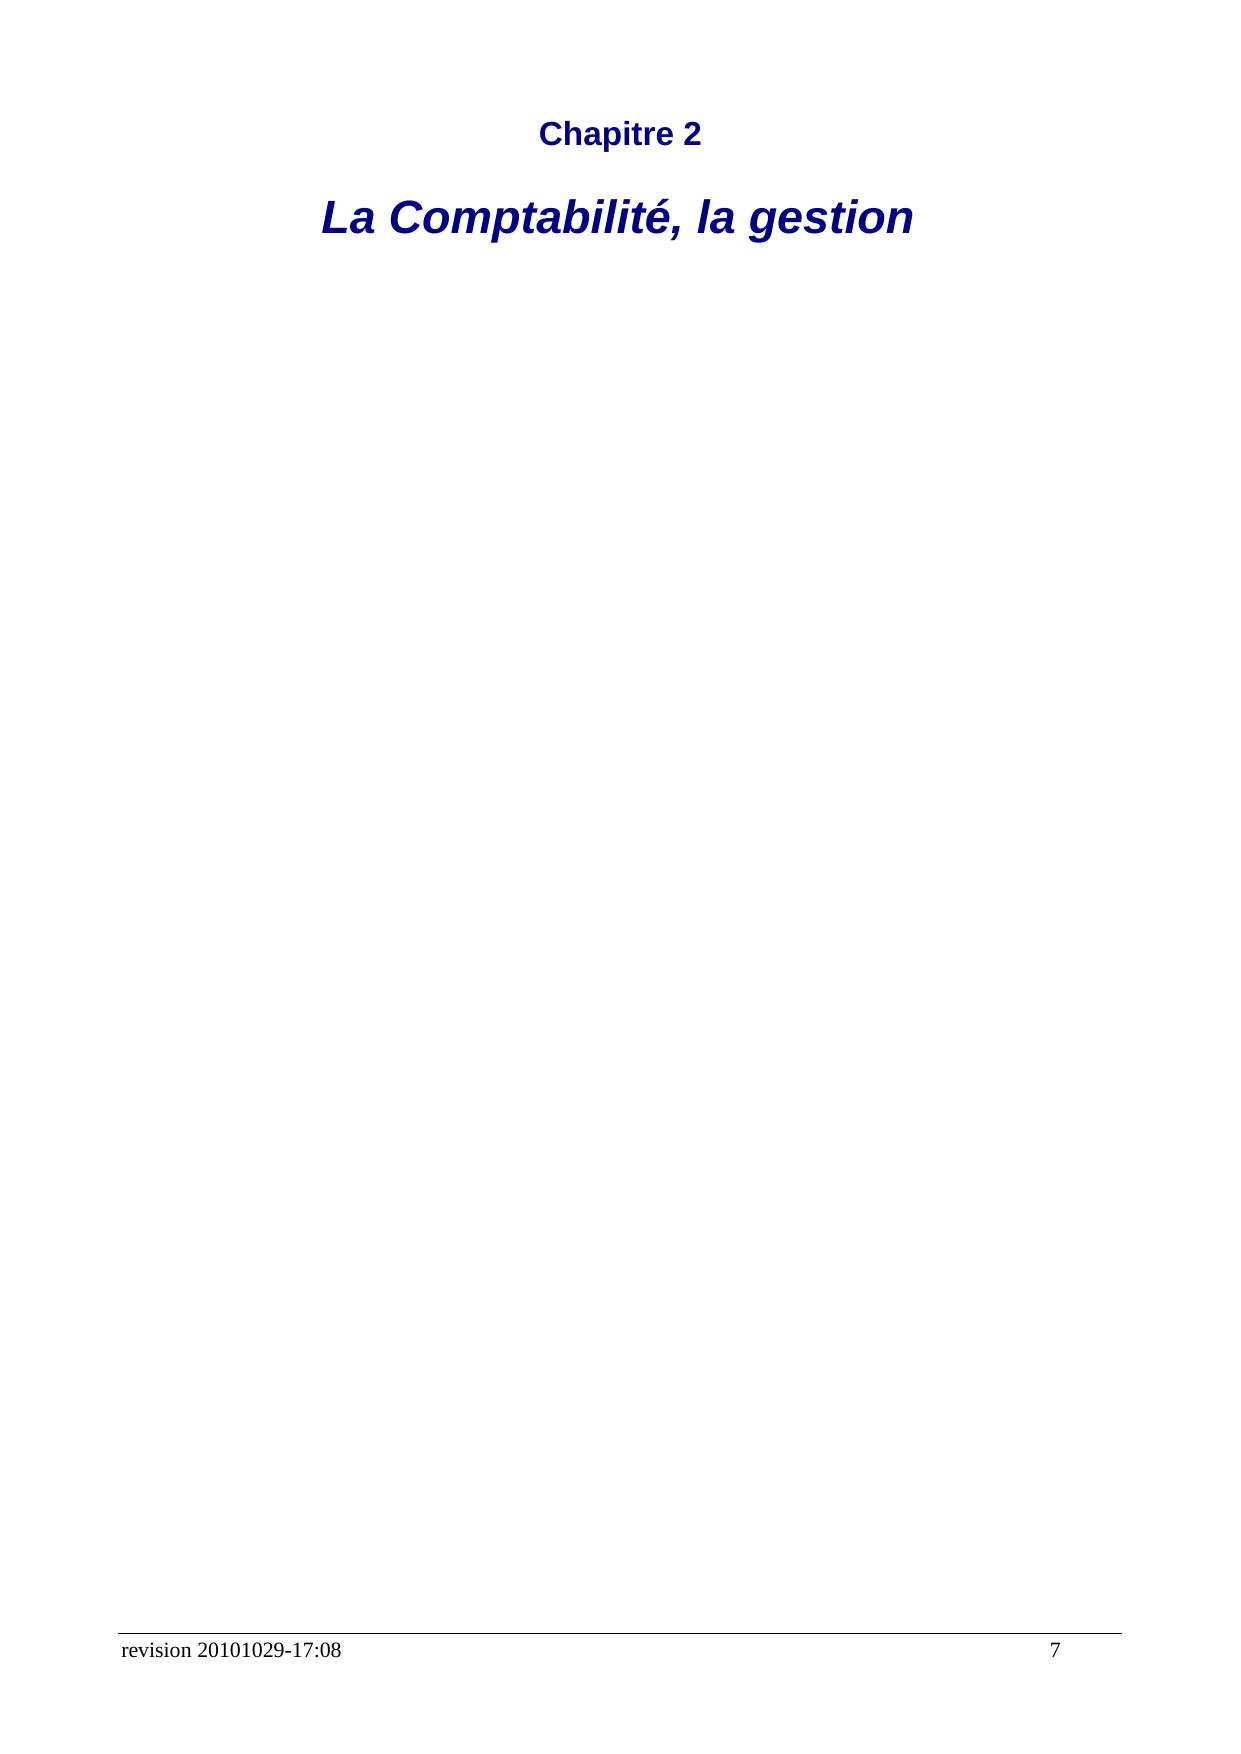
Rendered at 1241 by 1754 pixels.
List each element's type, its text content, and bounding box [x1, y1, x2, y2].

subtitle La Comptabilité, la gestion [118, 189, 1122, 243]
subtitle Chapitre 2 [118, 113, 1122, 152]
